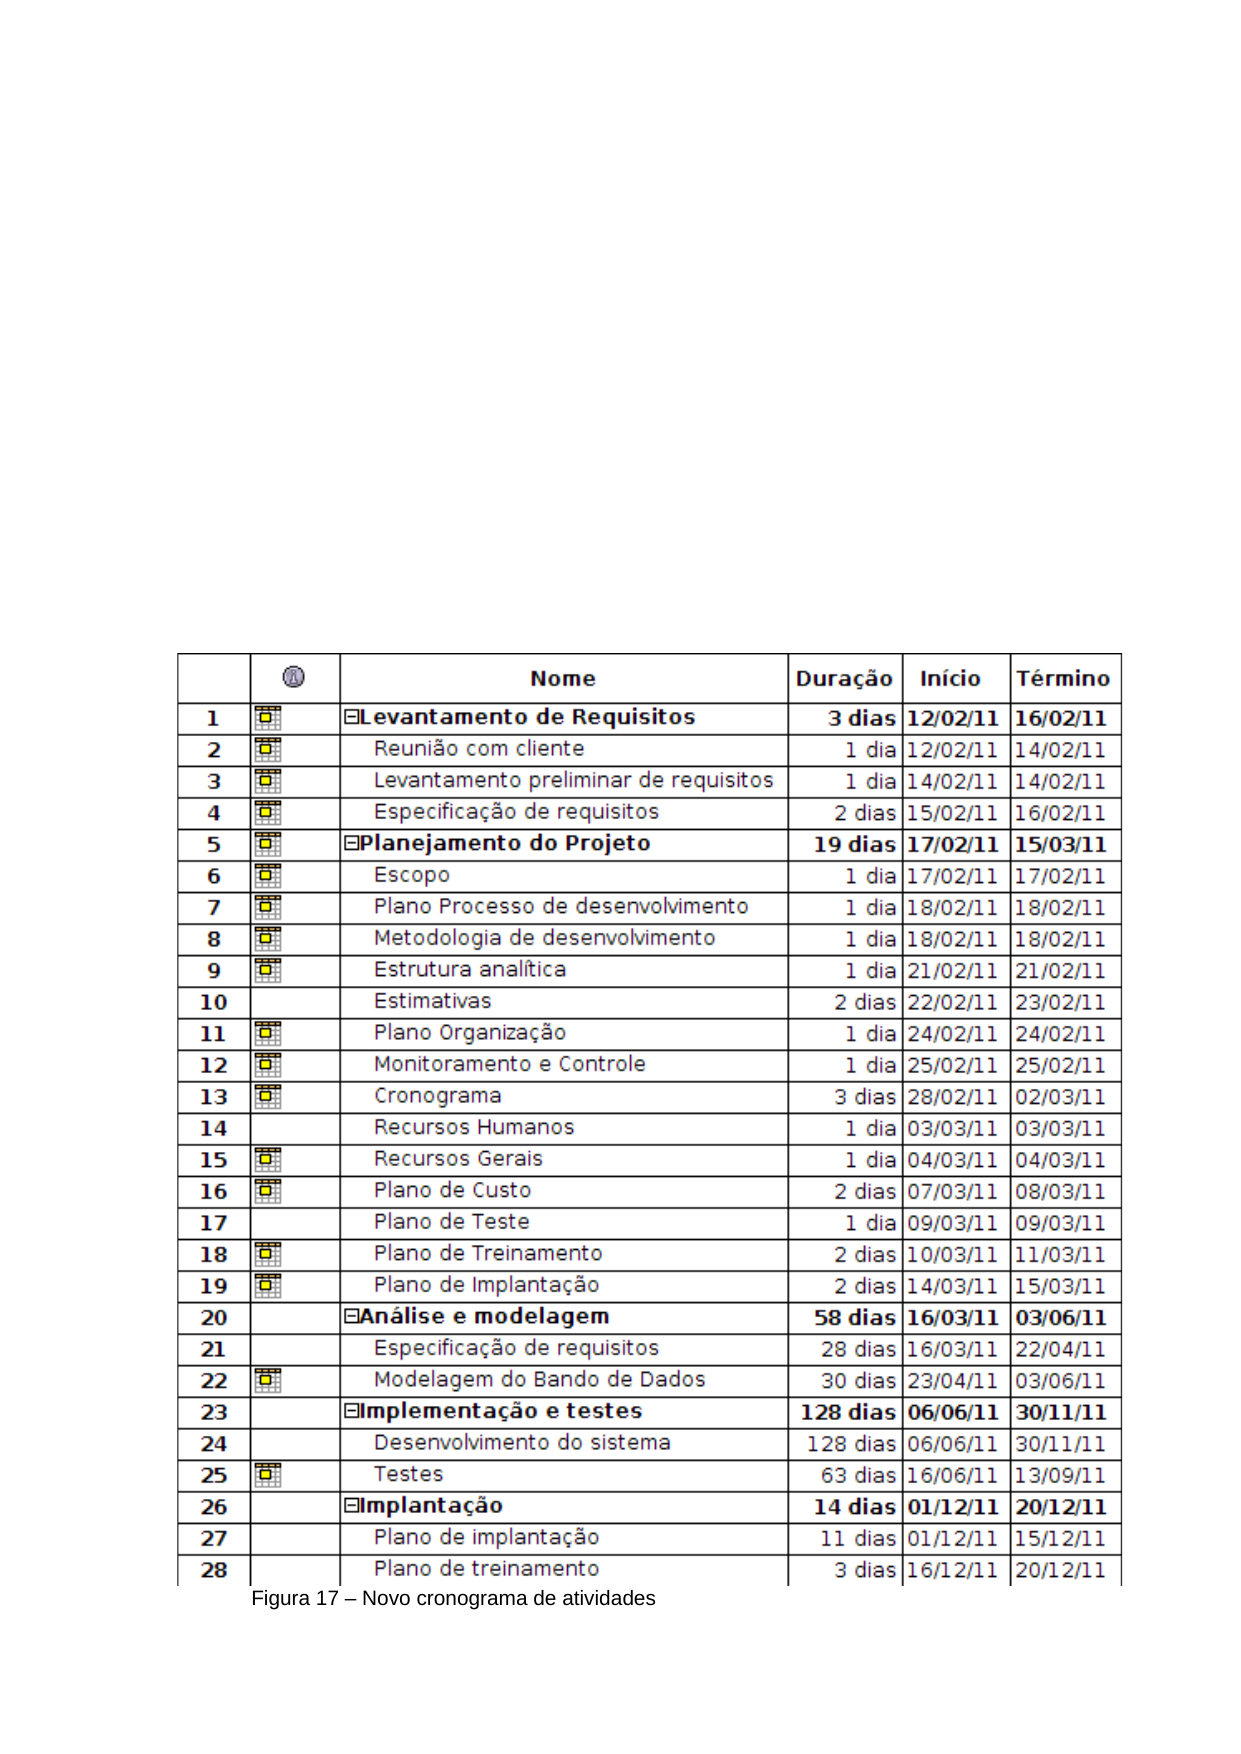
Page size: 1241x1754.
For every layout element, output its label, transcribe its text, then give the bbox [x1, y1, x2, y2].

picture [177, 653, 1123, 1586]
text Figura 17 – Novo cronograma de atividades [177, 1586, 1122, 1609]
